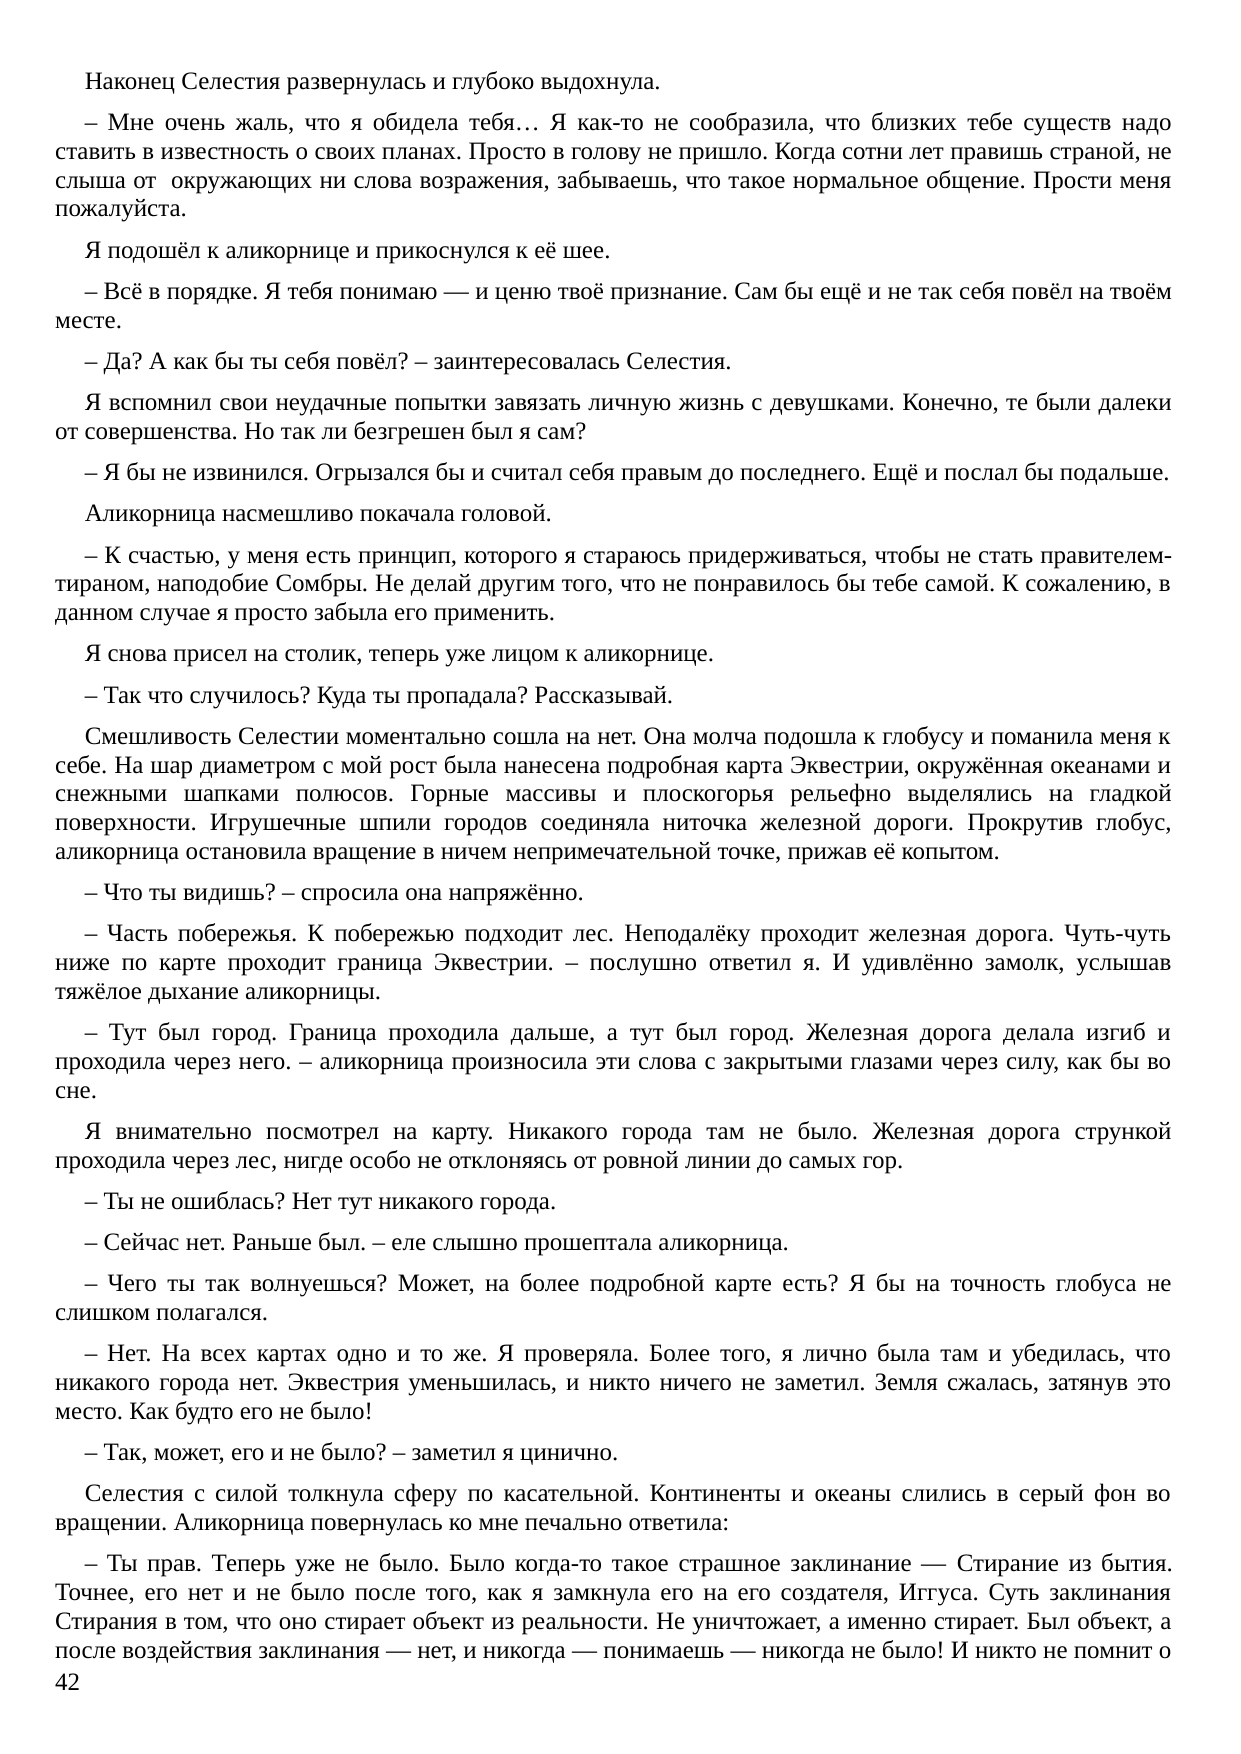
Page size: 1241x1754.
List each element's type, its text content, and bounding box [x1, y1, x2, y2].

text – Да? А как бы ты себя повёл? – заинтересовалась Селестия. [55, 346, 1173, 375]
text Я снова присел на столик, теперь уже лицом к аликорнице. [55, 638, 1173, 667]
text – Я бы не извинился. Огрызался бы и считал себя правым до последнего. Ещё и послал бы подальше. [55, 457, 1173, 486]
text Селестия с силой толкнула сферу по касательной. Континенты и океаны слились в серый фон во вращении. Аликорница повернулась ко мне печально ответила: [55, 1478, 1173, 1536]
text Я внимательно посмотрел на карту. Никакого города там не было. Железная дорога стрункой проходила через лес, нигде особо не отклоняясь от ровной линии до самых гор. [55, 1116, 1173, 1173]
text – Так что случилось? Куда ты пропадала? Рассказывай. [55, 680, 1173, 708]
text Я вспомнил свои неудачные попытки завязать личную жизнь с девушками. Конечно, те были далеки от совершенства. Но так ли безгрешен был я сам? [55, 387, 1173, 445]
text Смешливость Селестии моментально сошла на нет. Она молча подошла к глобусу и поманила меня к себе. На шар диаметром с мой рост была нанесена подробная карта Эквестрии, окружённая океанами и снежными шапками полюсов. Горные массивы и плоскогорья рельефно выделялись на гладкой поверхности. Игрушечные шпили городов соединяла ниточка железной дороги. Прокрутив глобус, аликорница остановила вращение в ничем непримечательной точке, прижав её копытом. [55, 721, 1173, 865]
text – К счастью, у меня есть принцип, которого я стараюсь придерживаться, чтобы не стать правителем-тираном, наподобие Сомбры. Не делай другим того, что не понравилось бы тебе самой. К сожалению, в данном случае я просто забыла его применить. [55, 540, 1173, 626]
text Аликорница насмешливо покачала головой. [55, 498, 1173, 527]
text – Ты не ошиблась? Нет тут никакого города. [55, 1186, 1173, 1215]
text – Чего ты так волнуешься? Может, на более подробной карте есть? Я бы на точность глобуса не слишком полагался. [55, 1268, 1173, 1326]
text – Что ты видишь? – спросила она напряжённо. [55, 877, 1173, 906]
text – Мне очень жаль, что я обидела тебя… Я как-то не сообразила, что близких тебе существ надо ставить в известность о своих планах. Просто в голову не пришло. Когда сотни лет правишь страной, не слыша от окружающих ни слова возражения, забываешь, что такое нормальное общение. Прости меня пожалуйста. [55, 107, 1173, 222]
text – Так, может, его и не было? – заметил я цинично. [55, 1437, 1173, 1466]
text Я подошёл к аликорнице и прикоснулся к её шее. [55, 235, 1173, 263]
text – Нет. На всех картах одно и то же. Я проверяла. Более того, я лично была там и убедилась, что никакого города нет. Эквестрия уменьшилась, и никто ничего не заметил. Земля сжалась, затянув это место. Как будто его не было! [55, 1338, 1173, 1425]
text – Сейчас нет. Раньше был. – еле слышно прошептала аликорница. [55, 1227, 1173, 1256]
text Наконец Селестия развернулась и глубоко выдохнула. [55, 66, 1173, 95]
text – Ты прав. Теперь уже не было. Было когда-то такое страшное заклинание — Стирание из бытия. Точнее, его нет и не было после того, как я замкнула его на его создателя, Иггуса. Суть заклинания Стирания в том, что оно стирает объект из реальности. Не уничтожает, а именно стирает. Был объект, а после воздействия заклинания — нет, и никогда — понимаешь — никогда не было! И никто не помнит о [55, 1548, 1173, 1663]
text – Всё в порядке. Я тебя понимаю — и ценю твоё признание. Сам бы ещё и не так себя повёл на твоём месте. [55, 276, 1173, 333]
text – Тут был город. Граница проходила дальше, а тут был город. Железная дорога делала изгиб и проходила через него. – аликорница произносила эти слова с закрытыми глазами через силу, как бы во сне. [55, 1017, 1173, 1103]
text – Часть побережья. К побережью подходит лес. Неподалёку проходит железная дорога. Чуть-чуть ниже по карте проходит граница Эквестрии. – послушно ответил я. И удивлённо замолк, услышав тяжёлое дыхание аликорницы. [55, 918, 1173, 1005]
